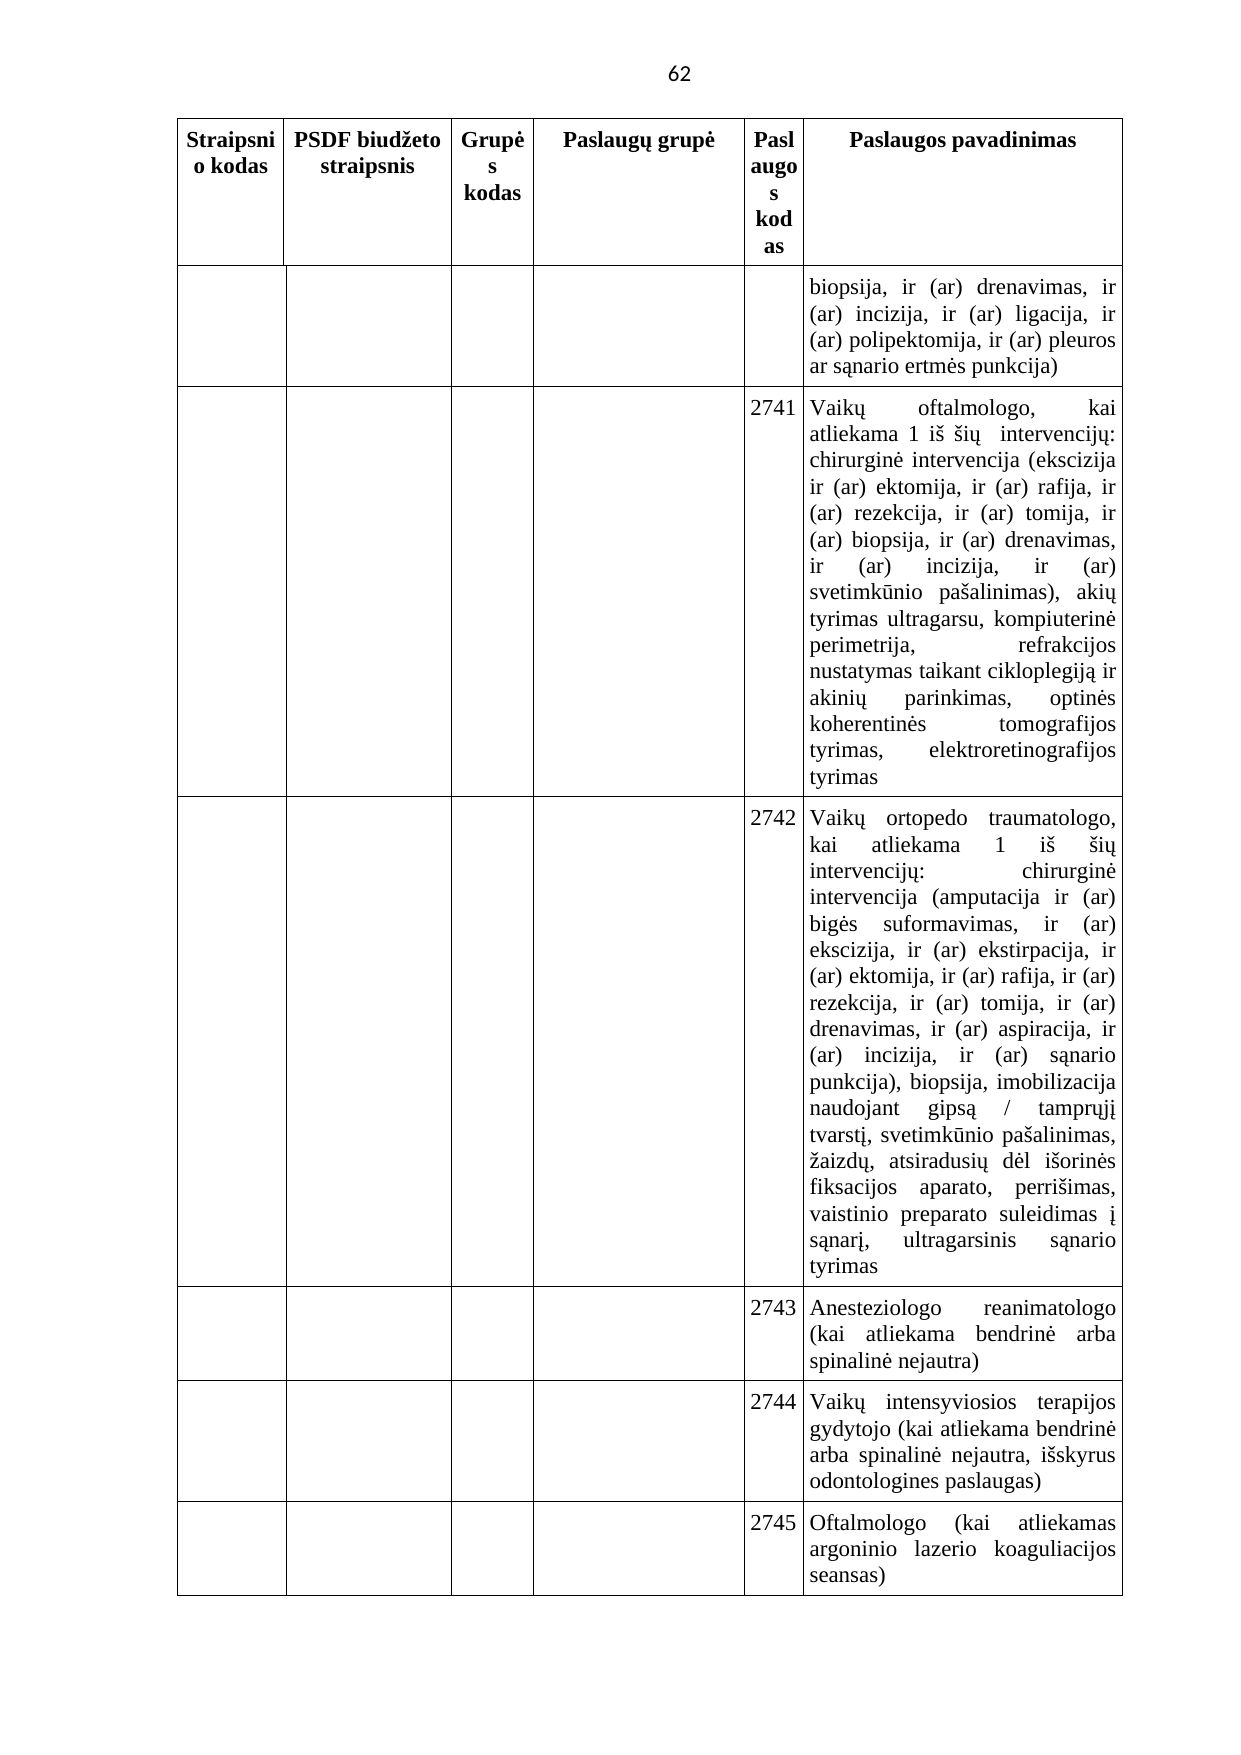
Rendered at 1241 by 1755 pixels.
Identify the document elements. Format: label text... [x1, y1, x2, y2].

table_cell [534, 797, 744, 1286]
table_cell [534, 387, 744, 796]
table_header Paslaugos kodas [745, 119, 803, 265]
table_cell 2745 [745, 1502, 803, 1595]
table_cell 2744 [745, 1381, 803, 1501]
table_cell [534, 1287, 744, 1380]
table_cell [534, 266, 744, 386]
table_cell [178, 797, 286, 1286]
table_cell [287, 1381, 451, 1501]
table_cell 2742 [745, 797, 803, 1286]
table_cell [287, 797, 451, 1286]
table_cell [178, 266, 286, 386]
table_cell [287, 387, 451, 796]
table_cell [534, 1502, 744, 1595]
table_cell [534, 1381, 744, 1501]
table_cell [452, 387, 533, 796]
table_cell [745, 266, 803, 386]
table_cell [178, 387, 286, 796]
table_cell [178, 1381, 286, 1501]
table_cell Vaikų intensyviosios terapijos gydytojo (kai atliekama bendrinė arba spinalinė nejautra, išskyrus odontologines paslaugas) [804, 1381, 1122, 1501]
table_header Straipsnio kodas [178, 119, 283, 265]
table_cell Anesteziologo reanimatologo (kai atliekama bendrinė arba spinalinė nejautra) [804, 1287, 1122, 1380]
table_cell [287, 1502, 451, 1595]
table_cell [287, 1287, 451, 1380]
table_cell [178, 1502, 286, 1595]
table_cell [178, 1287, 286, 1380]
table_cell [287, 266, 451, 386]
table_header Paslaugos pavadinimas [804, 119, 1122, 265]
table_header Grupės kodas [452, 119, 533, 265]
table_cell [452, 797, 533, 1286]
table_header PSDF biudžeto straipsnis [284, 119, 451, 265]
table_cell [452, 266, 533, 386]
table_cell Oftalmologo (kai atliekamas argoninio lazerio koaguliacijos seansas) [804, 1502, 1122, 1595]
table_cell [452, 1381, 533, 1501]
table_cell [452, 1287, 533, 1380]
table_header Paslaugų grupė [534, 119, 744, 265]
table_cell [452, 1502, 533, 1595]
table_cell biopsija, ir (ar) drenavimas, ir (ar) incizija, ir (ar) ligacija, ir (ar) polipektomija, ir (ar) pleuros ar sąnario ertmės punkcija) [804, 266, 1122, 386]
table_cell 2743 [745, 1287, 803, 1380]
table_cell 2741 [745, 387, 803, 796]
table_cell Vaikų ortopedo traumatologo, kai atliekama 1 iš šių intervencijų: chirurginė intervencija (amputacija ir (ar) bigės suformavimas, ir (ar) ekscizija, ir (ar) ekstirpacija, ir (ar) ektomija, ir (ar) rafija, ir (ar) rezekcija, ir (ar) tomija, ir (ar) drenavimas, ir (ar) aspiracija, ir (ar) incizija, ir (ar) sąnario punkcija), biopsija, imobilizacija naudojant gipsą / tamprųjį tvarstį, svetimkūnio pašalinimas, žaizdų, atsiradusių dėl išorinės fiksacijos aparato, perrišimas, vaistinio preparato suleidimas į sąnarį, ultragarsinis sąnario tyrimas [804, 797, 1122, 1286]
table_cell Vaikų oftalmologo, kai atliekama 1 iš šių intervencijų: chirurginė intervencija (ekscizija ir (ar) ektomija, ir (ar) rafija, ir (ar) rezekcija, ir (ar) tomija, ir (ar) biopsija, ir (ar) drenavimas, ir (ar) incizija, ir (ar) svetimkūnio pašalinimas), akių tyrimas ultragarsu, kompiuterinė perimetrija, refrakcijos nustatymas taikant cikloplegiją ir akinių parinkimas, optinės koherentinės tomografijos tyrimas, elektroretinografijos tyrimas [804, 387, 1122, 796]
